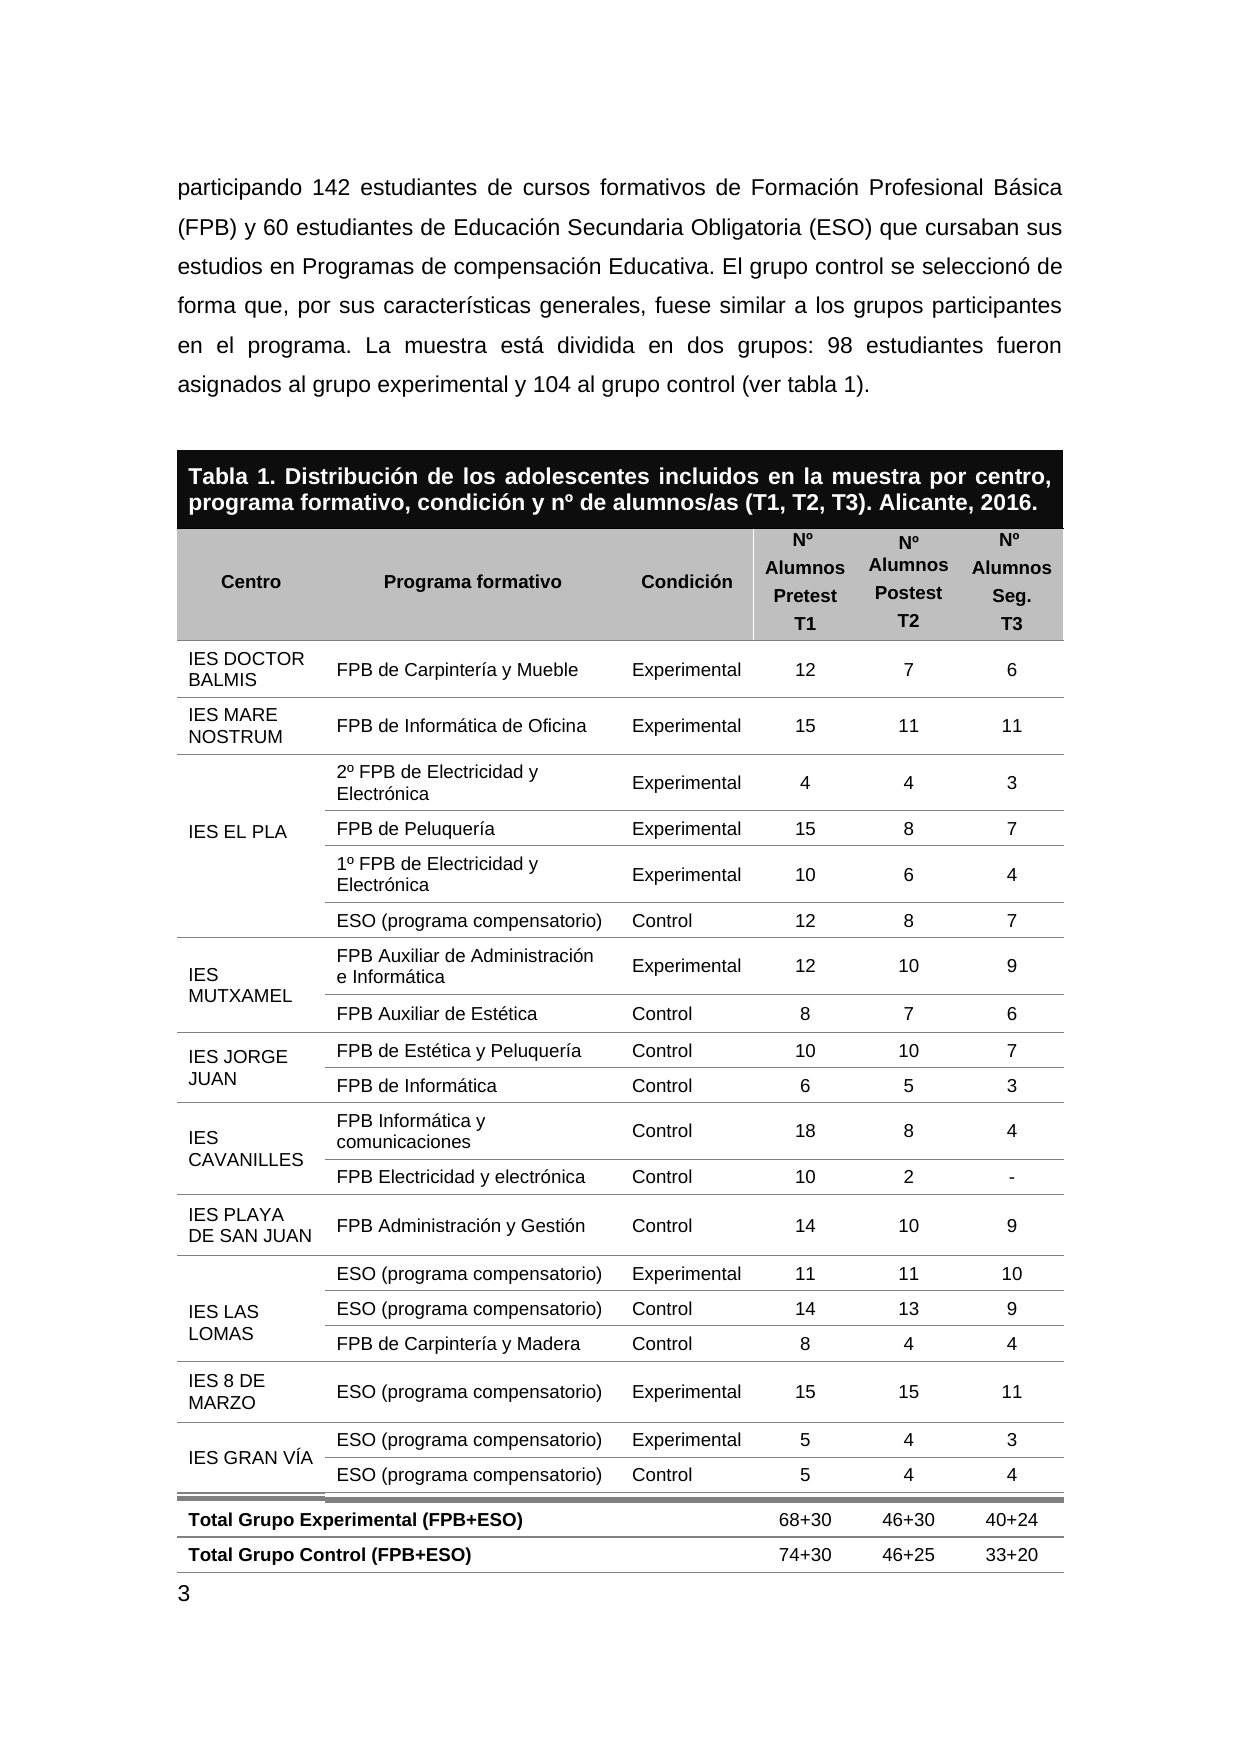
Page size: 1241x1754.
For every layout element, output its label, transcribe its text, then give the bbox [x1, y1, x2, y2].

table_cell [177, 1493, 753, 1497]
table_cell 8 [857, 1103, 960, 1159]
table_cell 46+25 [857, 1538, 960, 1572]
table_cell 13 [857, 1291, 960, 1325]
table_cell Nº Alumnos Pretest T1 [754, 529, 857, 640]
table_cell 18 [754, 1103, 857, 1159]
text participando 142 estudiantes de cursos formativos de Formación Profesional Básica (FPB) y 60 estudiantes de Educación Secundaria Obligatoria (ESO) que cursaban sus estudios en Programas de compensación Educativa. El grupo control se seleccionó de forma que, por sus características generales, fuese similar a los grupos participantes en el programa. La muestra está dividida en dos grupos: 98 estudiantes fueron asignados al grupo experimental y 104 al grupo control (ver tabla 1). [177, 174, 1063, 398]
table_cell Total Grupo Control (FPB+ESO) [177, 1538, 753, 1572]
table_cell FPB Auxiliar de Administración e Informática [325, 938, 621, 994]
table_cell 12 [754, 938, 857, 994]
table_cell IES PLAYA DE SAN JUAN [177, 1195, 325, 1255]
table_cell Control [621, 995, 753, 1032]
table_cell FPB Auxiliar de Estética [325, 995, 621, 1032]
table_cell Nº Alumnos Seg. T3 [960, 529, 1063, 640]
table_cell 7 [857, 995, 960, 1032]
table_cell IES GRAN VÍA [177, 1423, 325, 1492]
table_cell 9 [960, 1195, 1063, 1255]
table_header Tabla 1. Distribución de los adolescentes incluidos en la muestra por centro, programa formativo, condición y nº de alumnos/as (T1, T2, T3). Alicante, 2016. [177, 450, 1063, 528]
table_cell Programa formativo [325, 529, 621, 640]
table_cell Condición [621, 529, 753, 640]
table_cell 2 [857, 1160, 960, 1194]
table_cell IES DOCTOR BALMIS [177, 641, 325, 697]
table_cell 3 [960, 1068, 1063, 1102]
table_cell 4 [960, 846, 1063, 902]
table_cell Nº Alumnos Postest T2 [857, 529, 960, 640]
table_cell Experimental [621, 698, 753, 754]
table_cell 4 [857, 1423, 960, 1457]
table_cell [754, 1493, 857, 1497]
table_cell ESO (programa compensatorio) [325, 1458, 621, 1492]
table_cell 14 [754, 1195, 857, 1255]
table_cell Experimental [621, 811, 753, 845]
table_cell 11 [754, 1256, 857, 1290]
table_cell 6 [754, 1068, 857, 1102]
table_cell 3 [960, 755, 1063, 810]
table_cell 15 [754, 698, 857, 754]
table_cell 11 [857, 1256, 960, 1290]
table_cell 8 [857, 903, 960, 937]
table_cell Total Grupo Experimental (FPB+ESO) [177, 1501, 753, 1536]
table_cell Experimental [621, 846, 753, 902]
table_cell FPB de Carpintería y Madera [325, 1326, 621, 1361]
table_cell [960, 1493, 1063, 1497]
table_cell 40+24 [960, 1503, 1063, 1536]
table_cell ESO (programa compensatorio) [325, 1423, 621, 1457]
table_cell Centro [177, 529, 325, 640]
table_cell 7 [960, 1033, 1063, 1067]
table_cell 8 [754, 995, 857, 1032]
table_cell 10 [754, 1033, 857, 1067]
table_cell Control [621, 1195, 753, 1255]
table_cell ESO (programa compensatorio) [325, 1256, 621, 1290]
table_cell [857, 1493, 960, 1497]
table_cell 7 [857, 641, 960, 697]
table_cell 5 [857, 1068, 960, 1102]
table_cell IES CAVANILLES [177, 1103, 325, 1194]
table_cell 4 [857, 1326, 960, 1361]
table_cell FPB Informática y comunicaciones [325, 1103, 621, 1159]
table_cell 4 [857, 755, 960, 810]
table_cell IES MUTXAMEL [177, 938, 325, 1032]
table_cell 10 [960, 1256, 1063, 1290]
table_cell 15 [754, 811, 857, 845]
table_cell - [960, 1160, 1063, 1194]
table_cell 7 [960, 903, 1063, 937]
table_cell 11 [857, 698, 960, 754]
table_cell Experimental [621, 1362, 753, 1422]
table_cell FPB de Informática de Oficina [325, 698, 621, 754]
table_cell 12 [754, 903, 857, 937]
table_cell 4 [960, 1458, 1063, 1492]
table_cell Control [621, 1458, 753, 1492]
table_cell 8 [754, 1326, 857, 1361]
table_cell 10 [857, 1033, 960, 1067]
table_cell 10 [857, 1195, 960, 1255]
table_cell 12 [754, 641, 857, 697]
table_cell 15 [857, 1362, 960, 1422]
table_cell FPB de Informática [325, 1068, 621, 1102]
table_cell ESO (programa compensatorio) [325, 1362, 621, 1422]
table_cell 15 [754, 1362, 857, 1422]
table_cell Control [621, 1103, 753, 1159]
table_cell IES EL PLA [177, 755, 325, 937]
table_cell 2º FPB de Electricidad y Electrónica [325, 755, 621, 810]
table_cell IES 8 DE MARZO [177, 1362, 325, 1422]
table_cell Experimental [621, 938, 753, 994]
table_cell 7 [960, 811, 1063, 845]
table_cell FPB de Peluquería [325, 811, 621, 845]
table_cell 10 [754, 1160, 857, 1194]
table_cell Experimental [621, 755, 753, 810]
table_cell 74+30 [754, 1538, 857, 1572]
table_cell Experimental [621, 1256, 753, 1290]
table_cell 4 [960, 1326, 1063, 1361]
table_cell Control [621, 1160, 753, 1194]
table_cell 3 [960, 1423, 1063, 1457]
table_cell FPB de Estética y Peluquería [325, 1033, 621, 1067]
table_cell 11 [960, 1362, 1063, 1422]
table_cell 68+30 [754, 1503, 857, 1536]
table_cell ESO (programa compensatorio) [325, 1291, 621, 1325]
table_cell 4 [960, 1103, 1063, 1159]
table_cell Experimental [621, 641, 753, 697]
table_cell 1º FPB de Electricidad y Electrónica [325, 846, 621, 902]
table_cell 11 [960, 698, 1063, 754]
table_cell Control [621, 1326, 753, 1361]
table_cell FPB Administración y Gestión [325, 1195, 621, 1255]
table_cell Control [621, 1068, 753, 1102]
table_cell 10 [857, 938, 960, 994]
table_cell 8 [857, 811, 960, 845]
table_cell Control [621, 1291, 753, 1325]
table_cell 6 [960, 995, 1063, 1032]
table_cell IES LAS LOMAS [177, 1256, 325, 1361]
table_cell Experimental [621, 1423, 753, 1457]
table_cell 5 [754, 1458, 857, 1492]
table_cell 5 [754, 1423, 857, 1457]
table_cell 4 [857, 1458, 960, 1492]
table_cell 14 [754, 1291, 857, 1325]
table_cell 10 [754, 846, 857, 902]
table_cell 9 [960, 1291, 1063, 1325]
table_cell 6 [960, 641, 1063, 697]
table_cell 46+30 [857, 1503, 960, 1536]
table_cell IES MARE NOSTRUM [177, 698, 325, 754]
table_cell 6 [857, 846, 960, 902]
table_cell Control [621, 903, 753, 937]
table_cell Control [621, 1033, 753, 1067]
table_cell 33+20 [960, 1538, 1063, 1572]
table_cell 9 [960, 938, 1063, 994]
table_cell ESO (programa compensatorio) [325, 903, 621, 937]
table_cell FPB de Carpintería y Mueble [325, 641, 621, 697]
table_cell 4 [754, 755, 857, 810]
table_cell FPB Electricidad y electrónica [325, 1160, 621, 1194]
table_cell IES JORGE JUAN [177, 1033, 325, 1102]
